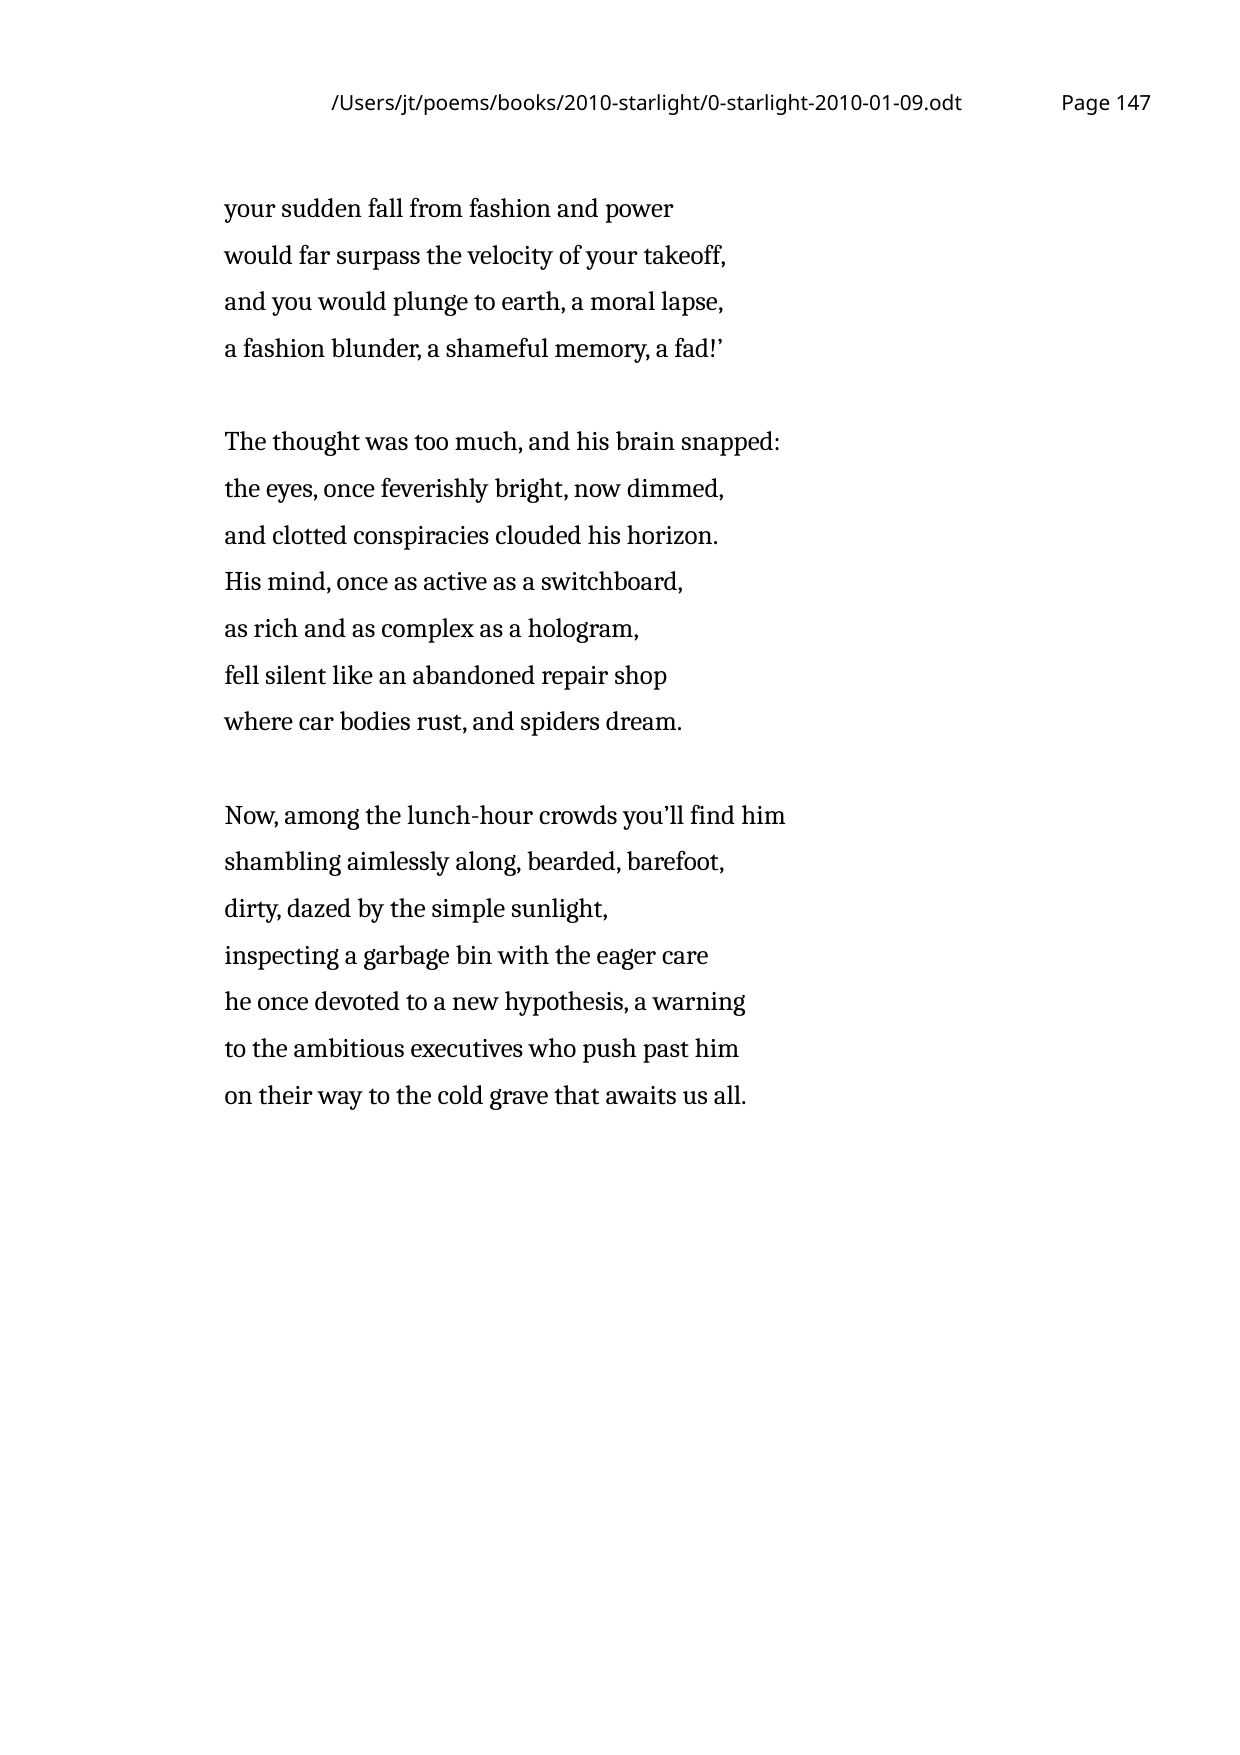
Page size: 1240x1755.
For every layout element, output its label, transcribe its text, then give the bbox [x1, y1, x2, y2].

text he once devoted to a new hypothesis, a warning [224, 986, 1151, 1018]
text and clotted conspiracies clouded his horizon. [224, 520, 1151, 551]
text inspecting a garbage bin with the eager care [224, 940, 1151, 971]
text the eyes, once feverishly bright, now dimmed, [224, 473, 1151, 504]
text The thought was too much, and his brain snapped: [224, 426, 1151, 458]
text a fashion blunder, a shameful memory, a fad!’ [224, 333, 1151, 364]
text on their way to the cold grave that awaits us all. [224, 1080, 1151, 1111]
text where car bodies rust, and spiders dream. [224, 706, 1151, 738]
text His mind, once as active as a switchboard, [224, 566, 1151, 598]
text to the ambitious executives who push past him [224, 1033, 1151, 1064]
text dirty, dazed by the simple sunlight, [224, 893, 1151, 924]
text would far surpass the velocity of your takeoff, [224, 240, 1151, 271]
text fell silent like an abandoned repair shop [224, 660, 1151, 691]
text your sudden fall from fashion and power [224, 193, 1151, 224]
text and you would plunge to earth, a moral lapse, [224, 286, 1151, 318]
text shambling aimlessly along, bearded, barefoot, [224, 846, 1151, 878]
text Now, among the lunch-hour crowds you’ll find him [224, 800, 1151, 831]
text as rich and as complex as a hologram, [224, 613, 1151, 644]
